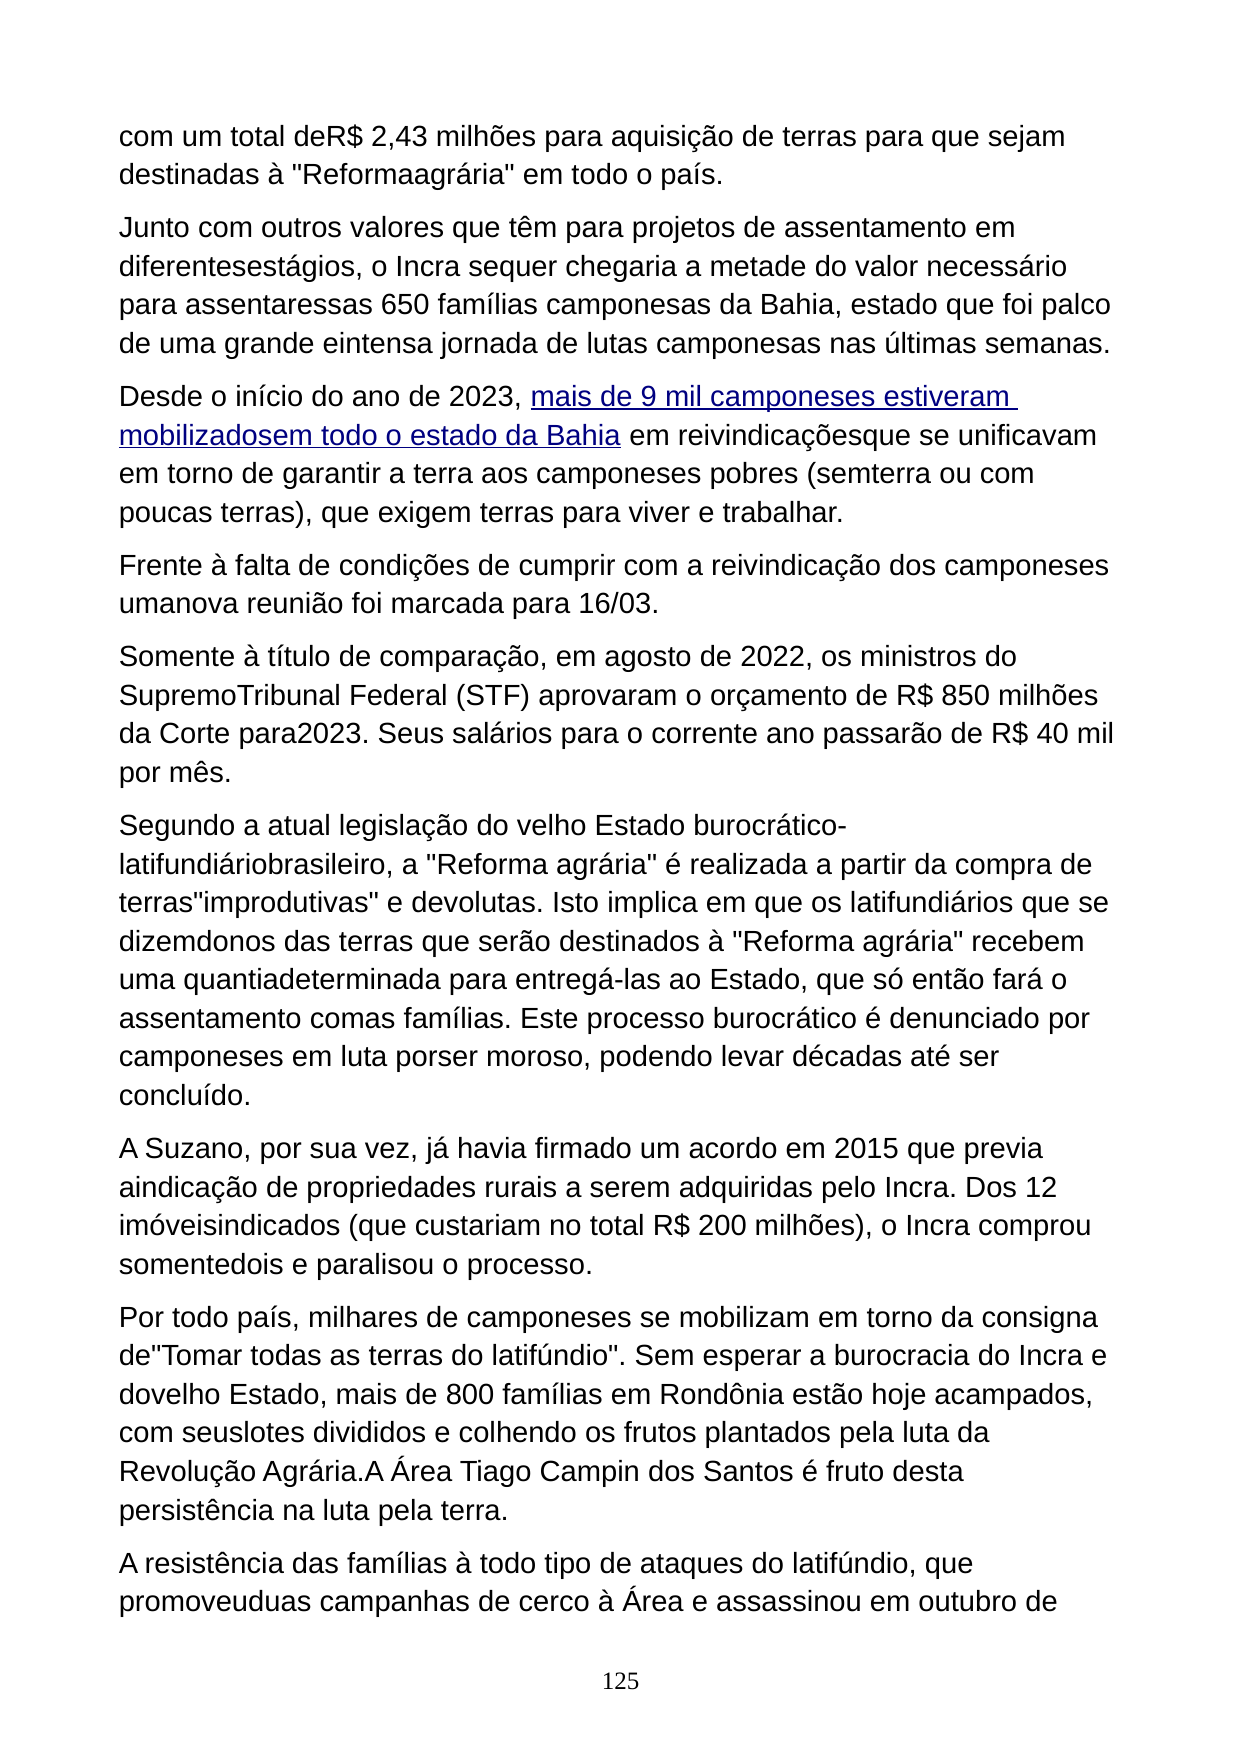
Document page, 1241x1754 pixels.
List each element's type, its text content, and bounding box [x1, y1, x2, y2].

text Por todo país, milhares de camponeses se mobilizam em torno da consigna de"Tomar todas as terras do latifúndio". Sem esperar a burocracia do Incra e dovelho Estado, mais de 800 famílias em Rondônia estão hoje acampados, com seuslotes divididos e colhendo os frutos plantados pela luta da Revolução Agrária.A Área Tiago Campin dos Santos é fruto desta persistência na luta pela terra. [118, 1300, 1122, 1526]
text Junto com outros valores que têm para projetos de assentamento em diferentesestágios, o Incra sequer chegaria a metade do valor necessário para assentaressas 650 famílias camponesas da Bahia, estado que foi palco de uma grande eintensa jornada de lutas camponesas nas últimas semanas. [118, 210, 1122, 359]
text Desde o início do ano de 2023, mais de 9 mil camponeses estiveram mobilizadosem todo o estado da Bahia em reivindicaçõesque se unificavam em torno de garantir a terra aos camponeses pobres (semterra ou com poucas terras), que exigem terras para viver e trabalhar. [118, 379, 1122, 528]
text A Suzano, por sua vez, já havia firmado um acordo em 2015 que previa aindicação de propriedades rurais a serem adquiridas pelo Incra. Dos 12 imóveisindicados (que custariam no total R$ 200 milhões), o Incra comprou somentedois e paralisou o processo. [118, 1131, 1122, 1280]
text Somente à título de comparação, em agosto de 2022, os ministros do SupremoTribunal Federal (STF) aprovaram o orçamento de R$ 850 milhões da Corte para2023. Seus salários para o corrente ano passarão de R$ 40 mil por mês. [118, 639, 1122, 788]
text A resistência das famílias à todo tipo de ataques do latifúndio, que promoveuduas campanhas de cerco à Área e assassinou em outubro de [118, 1546, 1122, 1618]
text Frente à falta de condições de cumprir com a reivindicação dos camponeses umanova reunião foi marcada para 16/03. [118, 548, 1122, 620]
text com um total deR$ 2,43 milhões para aquisição de terras para que sejam destinadas à "Reformaagrária" em todo o país. [118, 118, 1122, 191]
text Segundo a atual legislação do velho Estado burocrático-latifundiáriobrasileiro, a "Reforma agrária" é realizada a partir da compra de terras"improdutivas" e devolutas. Isto implica em que os latifundiários que se dizemdonos das terras que serão destinados à "Reforma agrária" recebem uma quantiadeterminada para entregá-las ao Estado, que só então fará o assentamento comas famílias. Este processo burocrático é denunciado por camponeses em luta porser moroso, podendo levar décadas até ser concluído. [118, 808, 1122, 1111]
